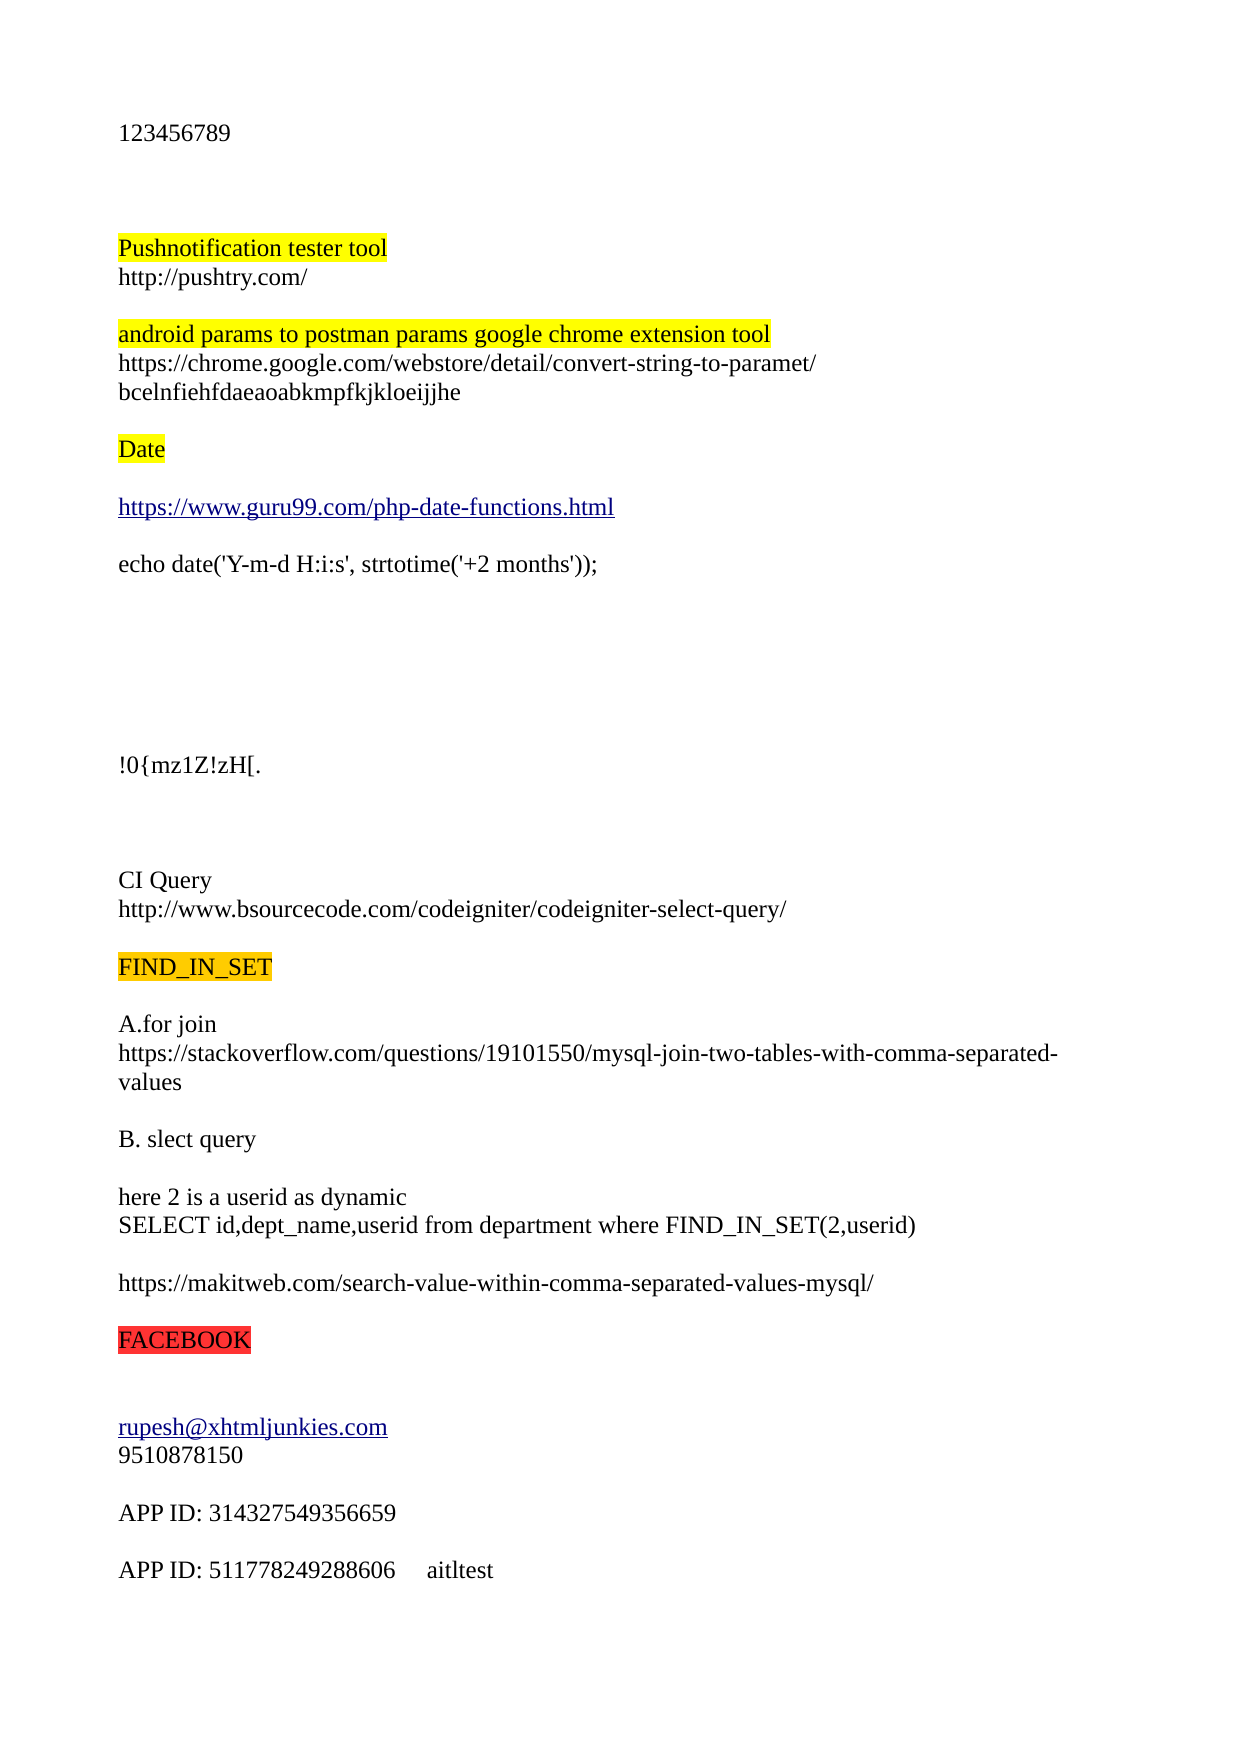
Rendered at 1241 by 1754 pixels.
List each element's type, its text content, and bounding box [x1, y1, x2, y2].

text A.for join [118, 1009, 1122, 1038]
text https://chrome.google.com/webstore/detail/convert-string-to-paramet/bcelnfiehfdaeaoabkmpfkjkloeijjhe [118, 348, 1122, 406]
text here 2 is a userid as dynamic [118, 1182, 1122, 1211]
text http://pushtry.com/ [118, 262, 1122, 291]
text Pushnotification tester tool [118, 233, 1122, 262]
text APP ID: 511778249288606 aitltest [118, 1556, 1122, 1584]
text SELECT id,dept_name,userid from department where FIND_IN_SET(2,userid) [118, 1211, 1122, 1239]
text https://makitweb.com/search-value-within-comma-separated-values-mysql/ [118, 1268, 1122, 1297]
text FIND_IN_SET [118, 952, 1122, 981]
text https://stackoverflow.com/questions/19101550/mysql-join-two-tables-with-comma-separated-values [118, 1038, 1122, 1096]
text echo date('Y-m-d H:i:s', strtotime('+2 months')); [118, 549, 1122, 578]
text 123456789 [118, 118, 1122, 147]
text android params to postman params google chrome extension tool [118, 319, 1122, 348]
text !0{mz1Z!zH[. [118, 751, 1122, 779]
text FACEBOOK [118, 1326, 1122, 1354]
text APP ID: 314327549356659 [118, 1498, 1122, 1527]
text Date [118, 434, 1122, 463]
text CI Query [118, 866, 1122, 894]
text http://www.bsourcecode.com/codeigniter/codeigniter-select-query/ [118, 894, 1122, 923]
text https://www.guru99.com/php-date-functions.html [118, 492, 1122, 521]
text 9510878150 [118, 1441, 1122, 1469]
text B. slect query [118, 1124, 1122, 1153]
text rupesh@xhtmljunkies.com [118, 1354, 1122, 1441]
